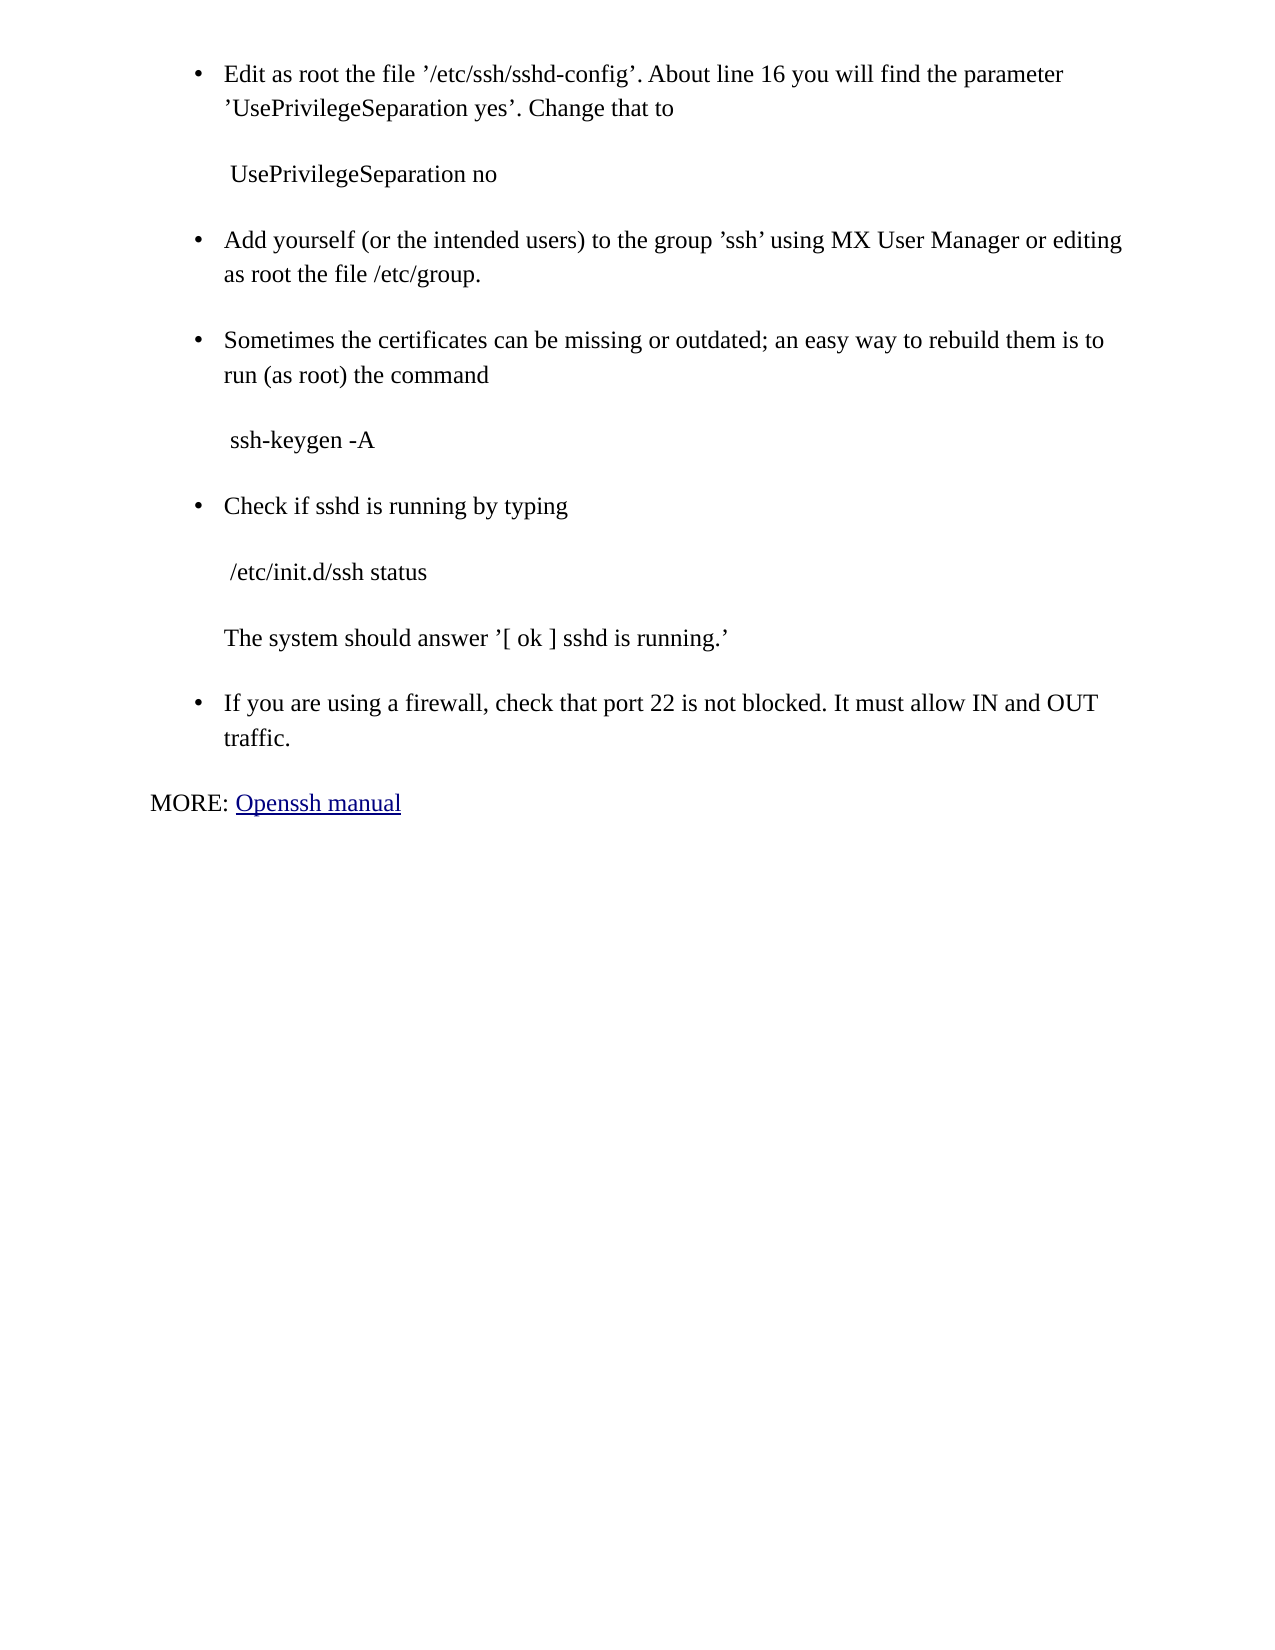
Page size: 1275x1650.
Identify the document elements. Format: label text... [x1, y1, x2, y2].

list Edit as root the file ’/etc/ssh/sshd-config’. About line 16 you will find the parameter ’UsePrivilegeSeparation yes’. Change that to [194, 59, 1125, 122]
list /etc/init.d/ssh status [194, 557, 1125, 586]
list The system should answer ’[ ok ] sshd is running.’ [194, 623, 1125, 651]
list UsePrivilegeSeparation no [194, 159, 1125, 188]
list If you are using a firewall, check that port 22 is not blocked. It must allow IN and OUT traffic. [194, 688, 1125, 752]
list Sometimes the certificates can be missing or outdated; an easy way to rebuild them is to run (as root) the command [194, 325, 1125, 388]
list Check if sshd is running by typing [194, 491, 1125, 520]
list Add yourself (or the intended users) to the group ’ssh’ using MX User Manager or editing as root the file /etc/group. [194, 225, 1125, 288]
text MORE: Openssh manual [150, 788, 1125, 817]
list ssh-keygen -A [194, 425, 1125, 454]
